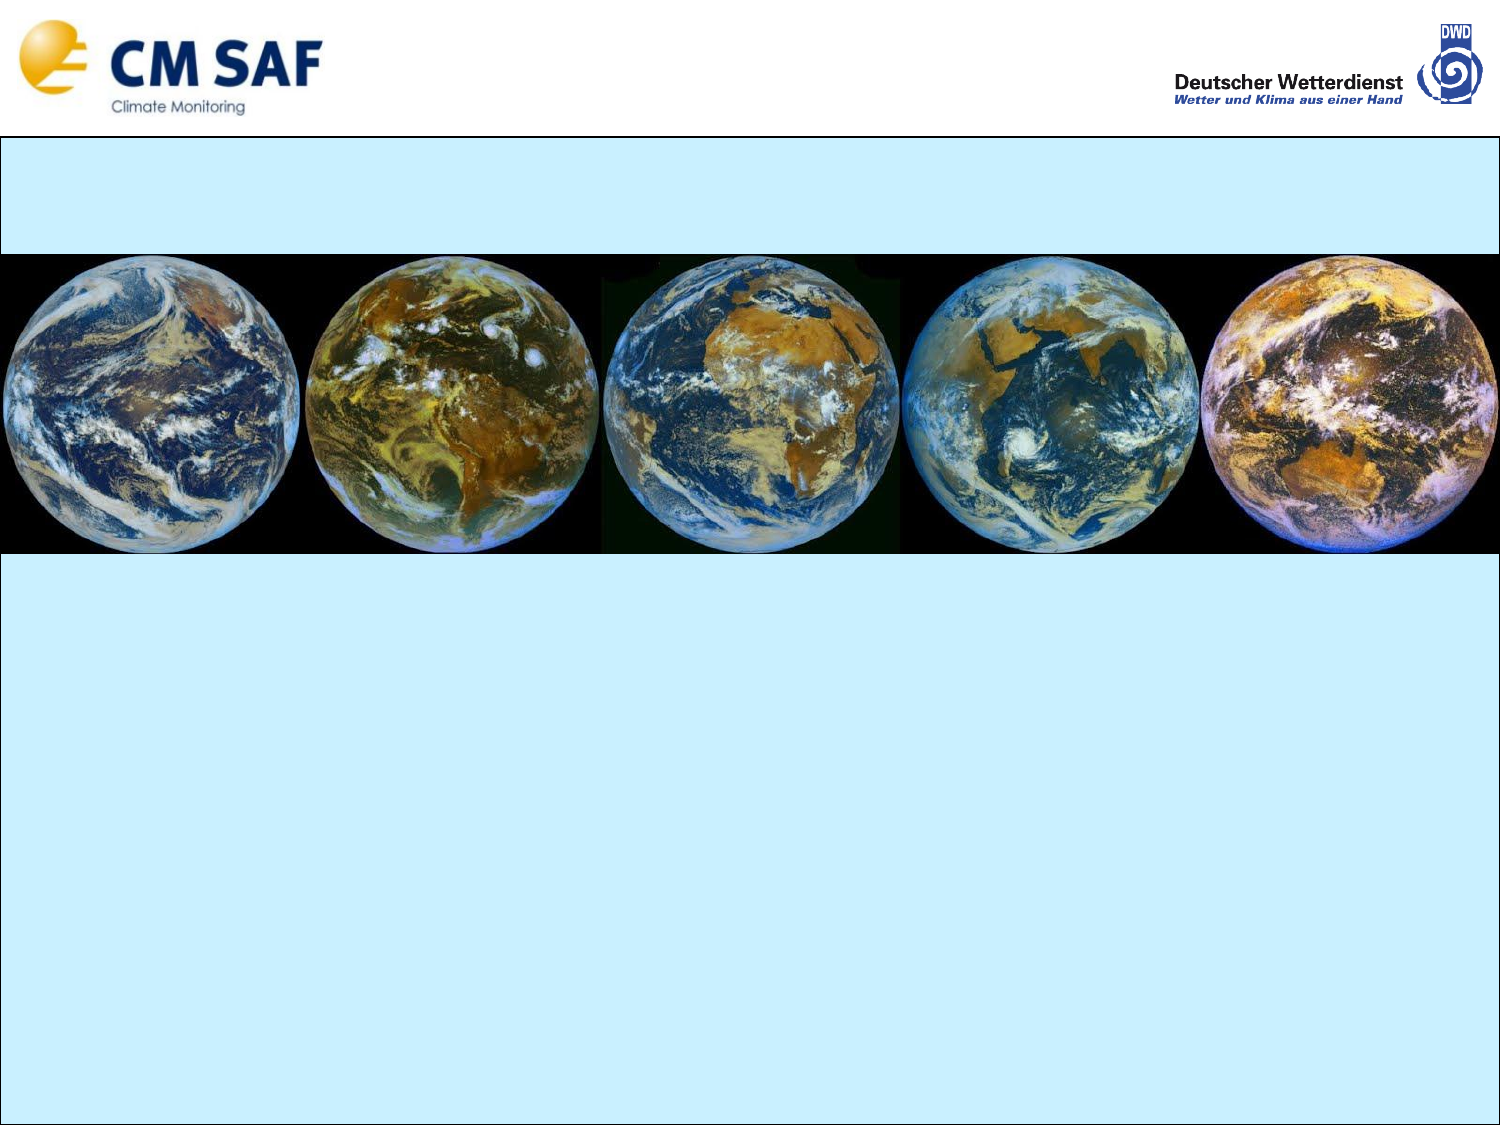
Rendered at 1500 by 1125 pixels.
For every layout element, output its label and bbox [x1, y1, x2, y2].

picture [17, 19, 325, 117]
text_box [0, 254, 1500, 554]
picture [1175, 24, 1483, 104]
